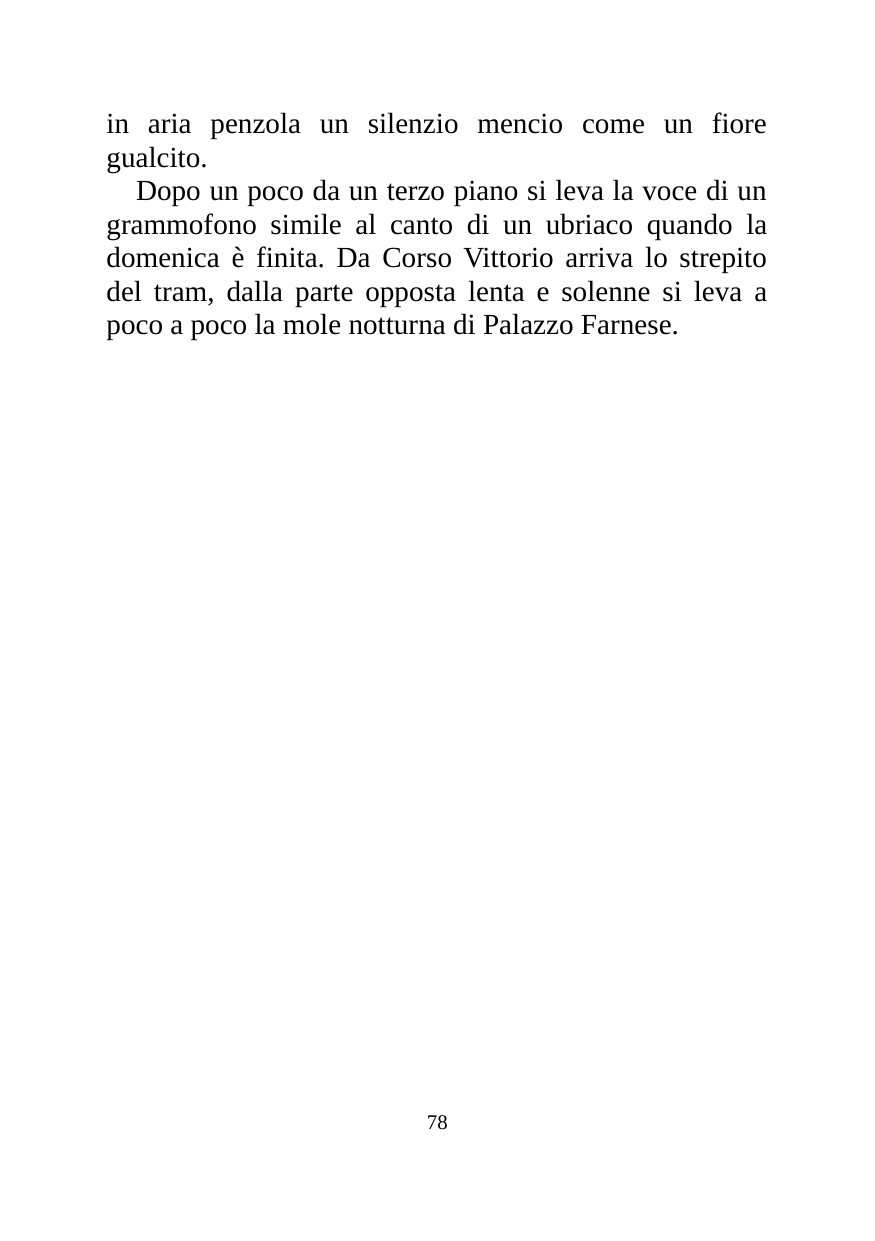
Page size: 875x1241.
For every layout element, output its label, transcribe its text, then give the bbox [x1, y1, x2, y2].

text in aria penzola un silenzio mencio come un fiore gualcito. [106, 106, 768, 173]
text Dopo un poco da un terzo piano si leva la voce di un grammofono simile al canto di un ubriaco quando la domenica è finita. Da Corso Vittorio arriva lo strepito del tram, dalla parte opposta lenta e solenne si leva a poco a poco la mole notturna di Palazzo Farnese. [106, 173, 768, 341]
